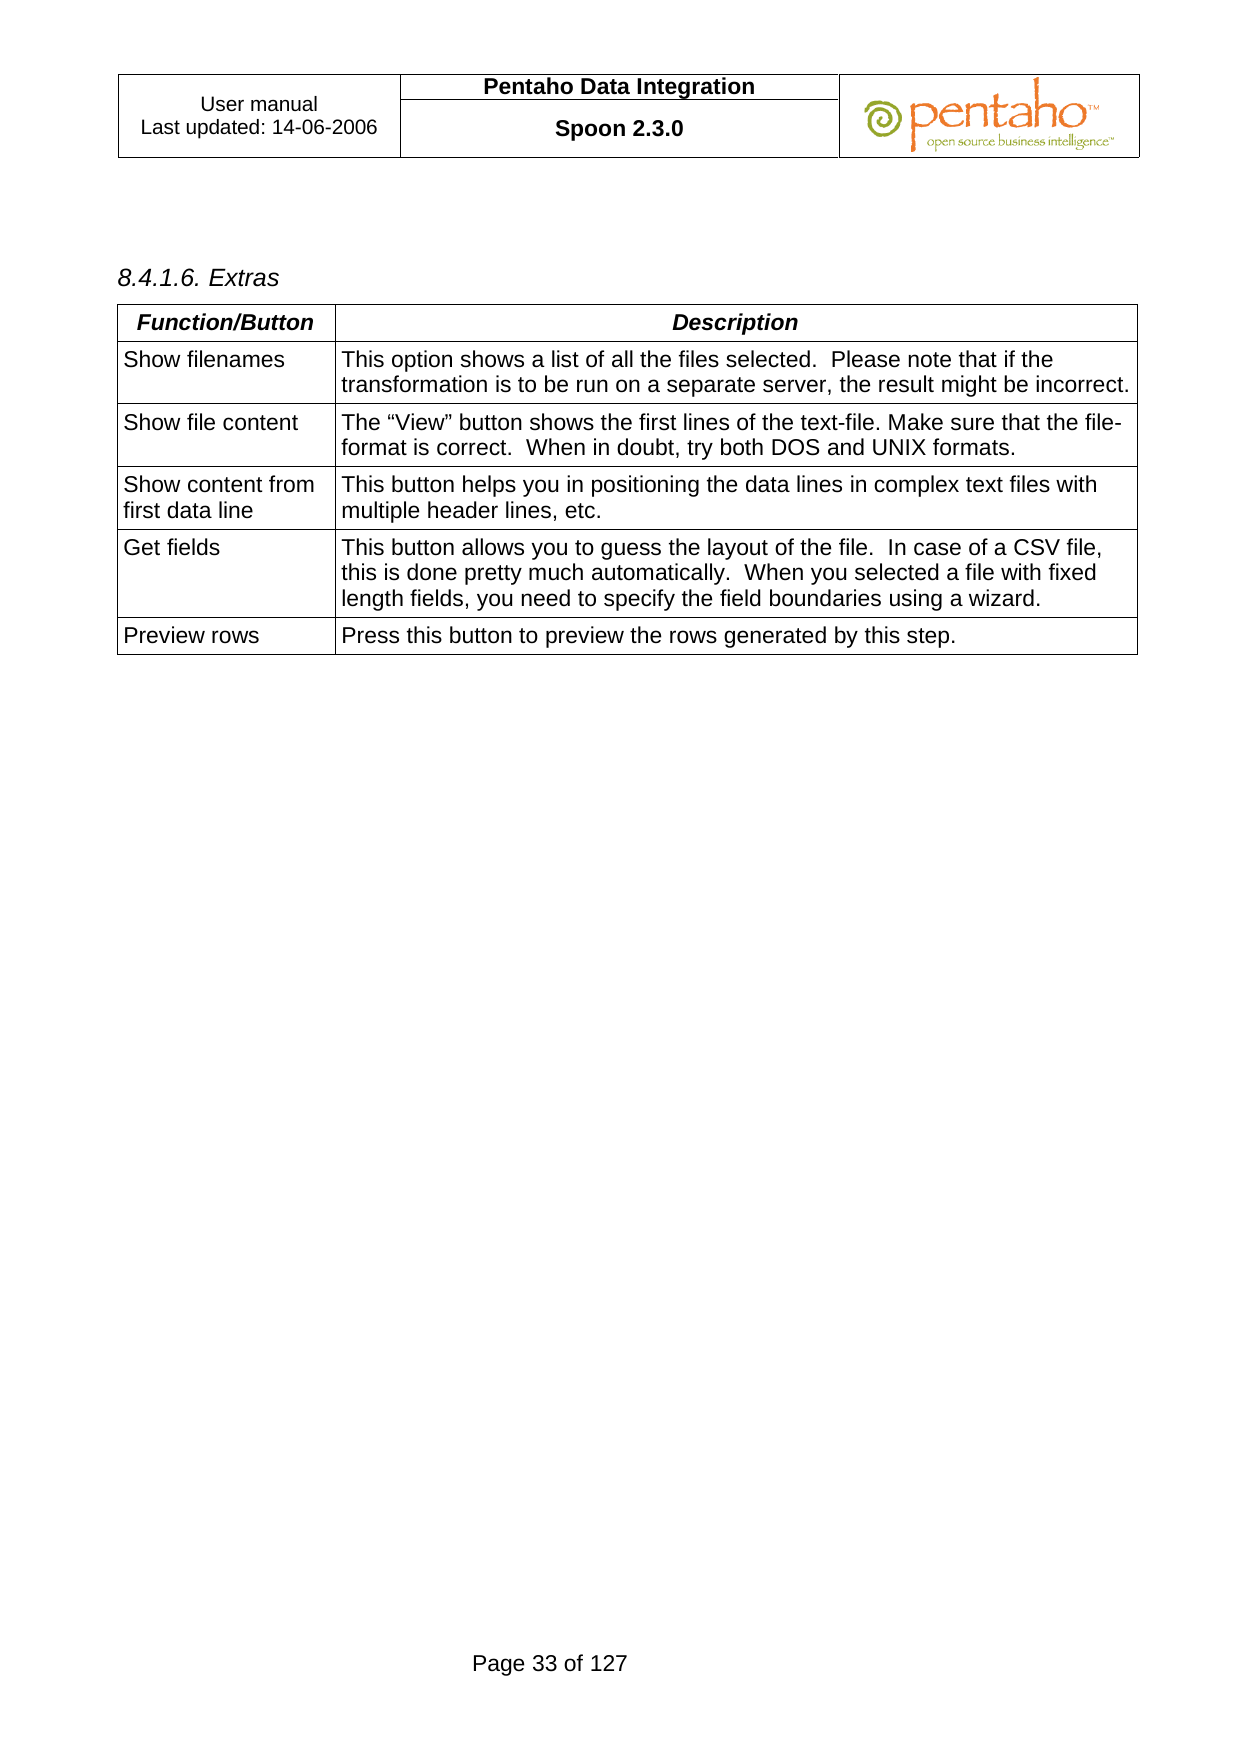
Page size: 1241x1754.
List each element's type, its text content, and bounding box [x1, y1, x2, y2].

table_cell Get fields [118, 530, 335, 617]
table_cell This button allows you to guess the layout of the file. In case of a CSV file, this is done pretty much automatically. When you selected a file with fixed length fields, you need to specify the field boundaries using a wizard. [336, 530, 1137, 617]
table_cell Preview rows [118, 618, 335, 654]
table_header Description [336, 305, 1137, 341]
table_cell Show file content [118, 404, 335, 466]
table_cell The “View” button shows the first lines of the text-file. Make sure that the file-format is correct. When in doubt, try both DOS and UNIX formats. [336, 404, 1137, 466]
table_cell This option shows a list of all the files selected. Please note that if the transformation is to be run on a separate server, the result might be incorrect. [336, 342, 1137, 403]
table_cell This button helps you in positioning the data lines in complex text files with multiple header lines, etc. [336, 467, 1137, 529]
table_header Function/Button [118, 305, 335, 341]
table_cell Press this button to preview the rows generated by this step. [336, 618, 1137, 654]
subtitle Extras [117, 263, 1137, 291]
table_cell Show content from first data line [118, 467, 335, 529]
table_cell Show filenames [118, 342, 335, 403]
